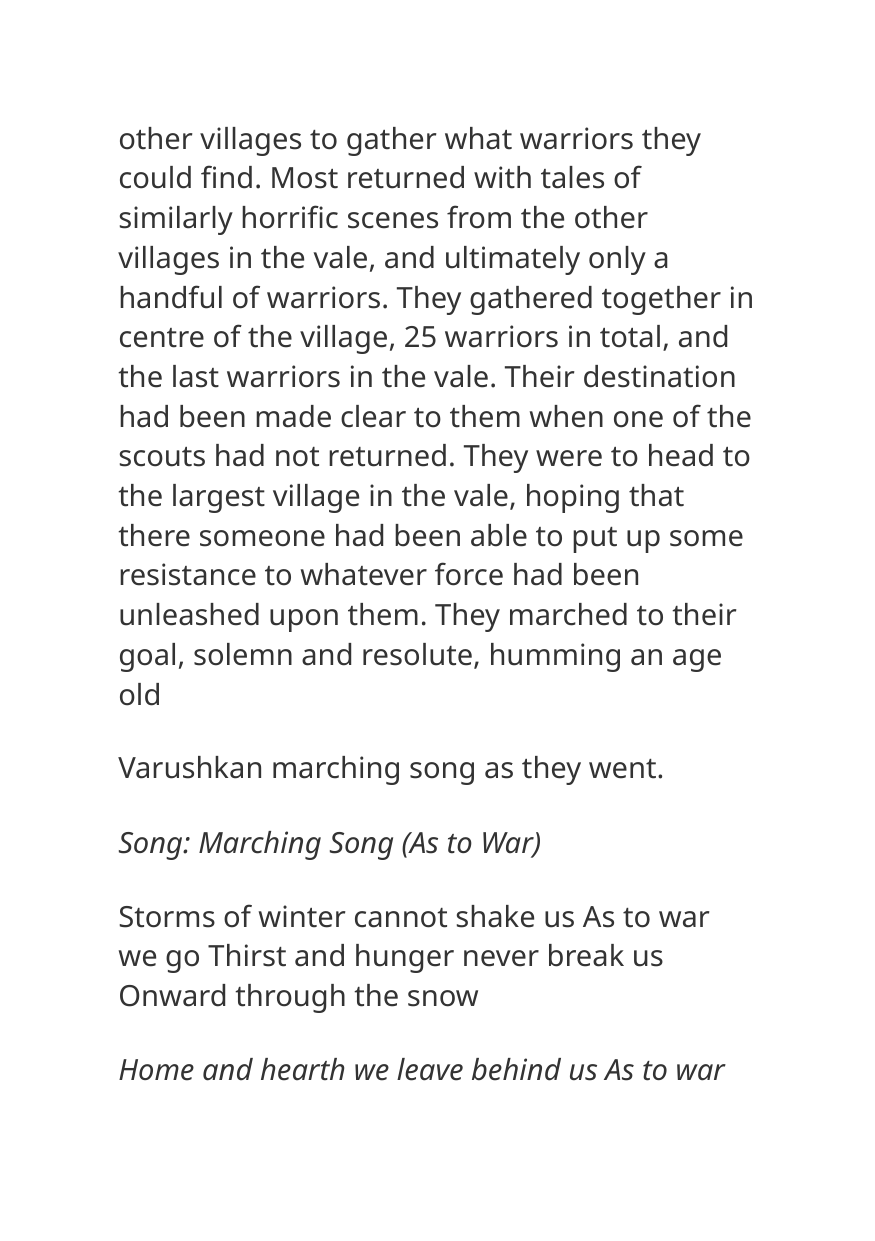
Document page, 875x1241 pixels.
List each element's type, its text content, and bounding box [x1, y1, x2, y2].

text Varushkan marching song as they went. [118, 748, 756, 787]
text Storms of winter cannot shake us As to war we go Thirst and hunger never break us Onward through the snow [118, 896, 756, 1015]
text other villages to gather what warriors they could find. Most returned with tales of similarly horrific scenes from the other villages in the vale, and ultimately only a handful of warriors. They gathered together in centre of the village, 25 warriors in total, and the last warriors in the vale. Their destination had been made clear to them when one of the scouts had not returned. They were to head to the largest village in the vale, hoping that there someone had been able to put up some resistance to whatever force had been unleashed upon them. They marched to their goal, solemn and resolute, humming an age old [118, 118, 756, 713]
text Song: Marching Song (As to War) [118, 822, 756, 862]
text Home and hearth we leave behind us As to war [118, 1049, 756, 1089]
